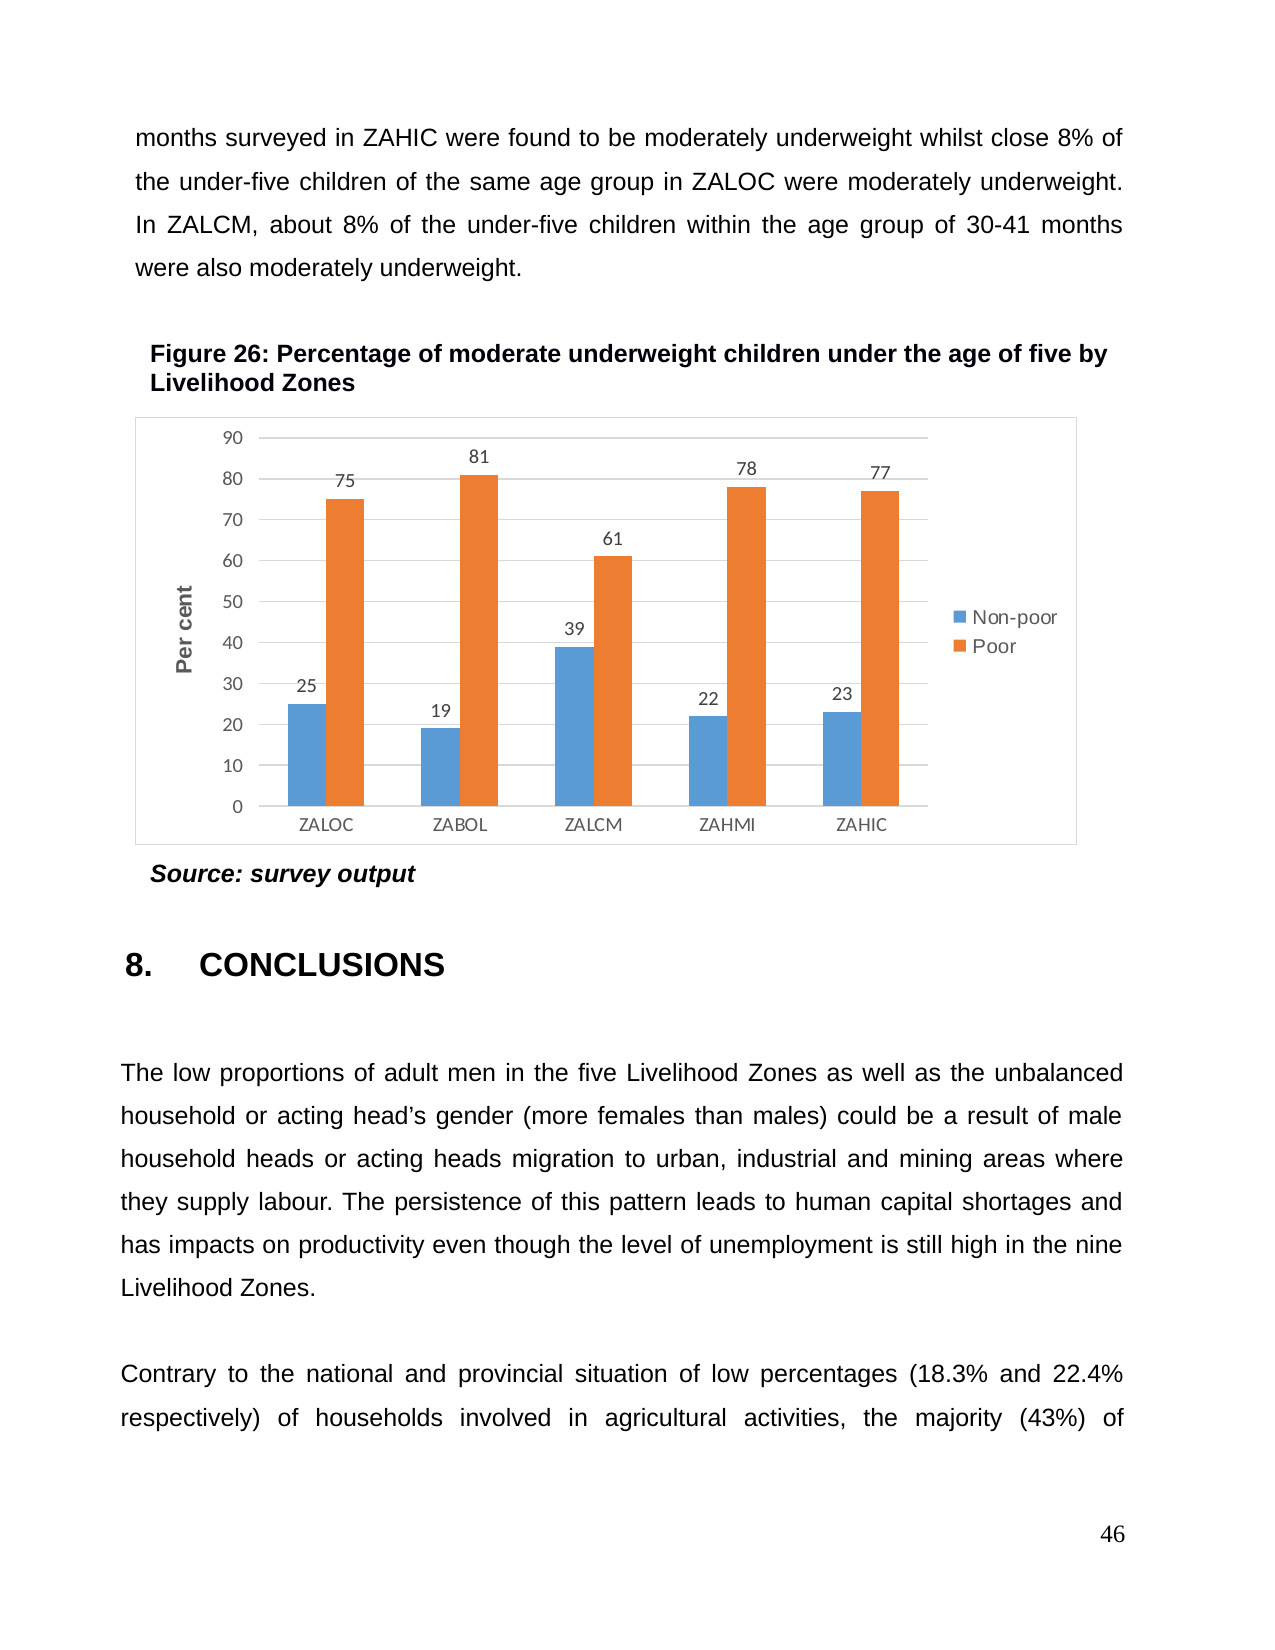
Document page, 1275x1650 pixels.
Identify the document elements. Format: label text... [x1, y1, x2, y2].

subtitle 8. CONCLUSIONS [125, 945, 1125, 984]
text Contrary to the national and provincial situation of low percentages (18.3% and 22.4% respectively) of households involved in agricultural activities, the majority (43%) of [120, 1359, 1125, 1431]
text The low proportions of adult men in the five Livelihood Zones as well as the unbalanced household or acting head’s gender (more females than males) could be a result of male household heads or acting heads migration to urban, industrial and mining areas where they supply labour. The persistence of this pattern leads to human capital shortages and has impacts on productivity even though the level of unemployment is still high in the nine Livelihood Zones. [120, 1058, 1125, 1302]
text Source: survey output [150, 859, 1125, 888]
text Figure 26: Percentage of moderate underweight children under the age of five by Livelihood Zones [150, 339, 1125, 397]
text months surveyed in ZAHIC were found to be moderately underweight whilst close 8% of the under-five children of the same age group in ZALOC were moderately underweight. In ZALCM, about 8% of the under-five children within the age group of 30-41 months were also moderately underweight. [135, 123, 1125, 282]
